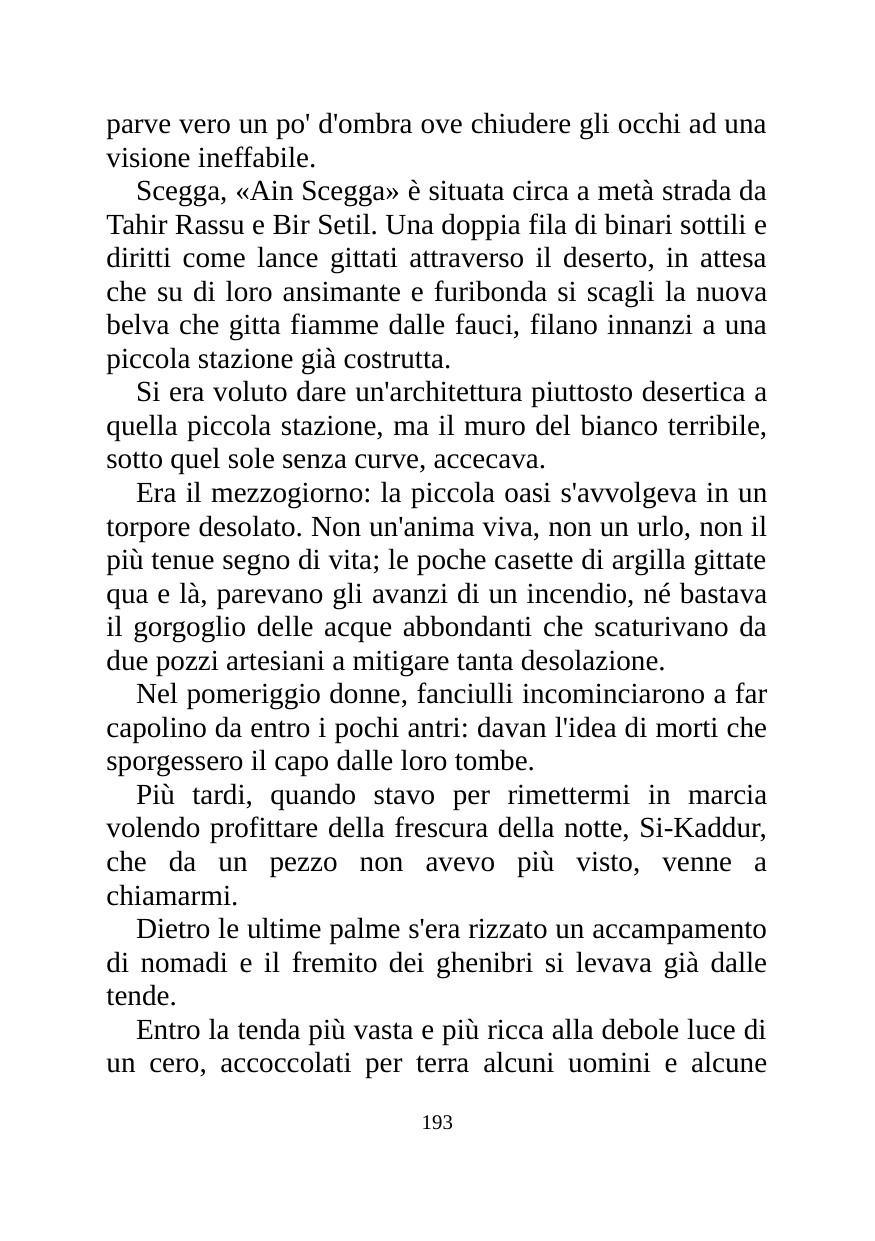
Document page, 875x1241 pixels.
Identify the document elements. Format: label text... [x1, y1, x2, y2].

text Più tardi, quando stavo per rimettermi in marcia volendo profittare della frescura della notte, Si-Kaddur, che da un pezzo non avevo più visto, venne a chiamarmi. [106, 777, 768, 911]
text Nel pomeriggio donne, fanciulli incominciarono a far capolino da entro i pochi antri: davan l'idea di morti che sporgessero il capo dalle loro tombe. [106, 676, 768, 777]
text parve vero un po' d'ombra ove chiudere gli occhi ad una visione ineffabile. [106, 106, 768, 173]
text Era il mezzogiorno: la piccola oasi s'avvolgeva in un torpore desolato. Non un'anima viva, non un urlo, non il più tenue segno di vita; le poche casette di argilla gittate qua e là, parevano gli avanzi di un incendio, né bastava il gorgoglio delle acque abbondanti che scaturivano da due pozzi artesiani a mitigare tanta desolazione. [106, 475, 768, 676]
text Si era voluto dare un'architettura piuttosto desertica a quella piccola stazione, ma il muro del bianco terribile, sotto quel sole senza curve, accecava. [106, 374, 768, 475]
text Scegga, «Ain Scegga» è situata circa a metà strada da Tahir Rassu e Bir Setil. Una doppia fila di binari sottili e diritti come lance gittati attraverso il deserto, in attesa che su di loro ansimante e furibonda si scagli la nuova belva che gitta fiamme dalle fauci, filano innanzi a una piccola stazione già costrutta. [106, 173, 768, 374]
text Dietro le ultime palme s'era rizzato un accampamento di nomadi e il fremito dei ghenibri si levava già dalle tende. [106, 911, 768, 1012]
text Entro la tenda più vasta e più ricca alla debole luce di un cero, accoccolati per terra alcuni uomini e alcune [106, 1012, 768, 1079]
